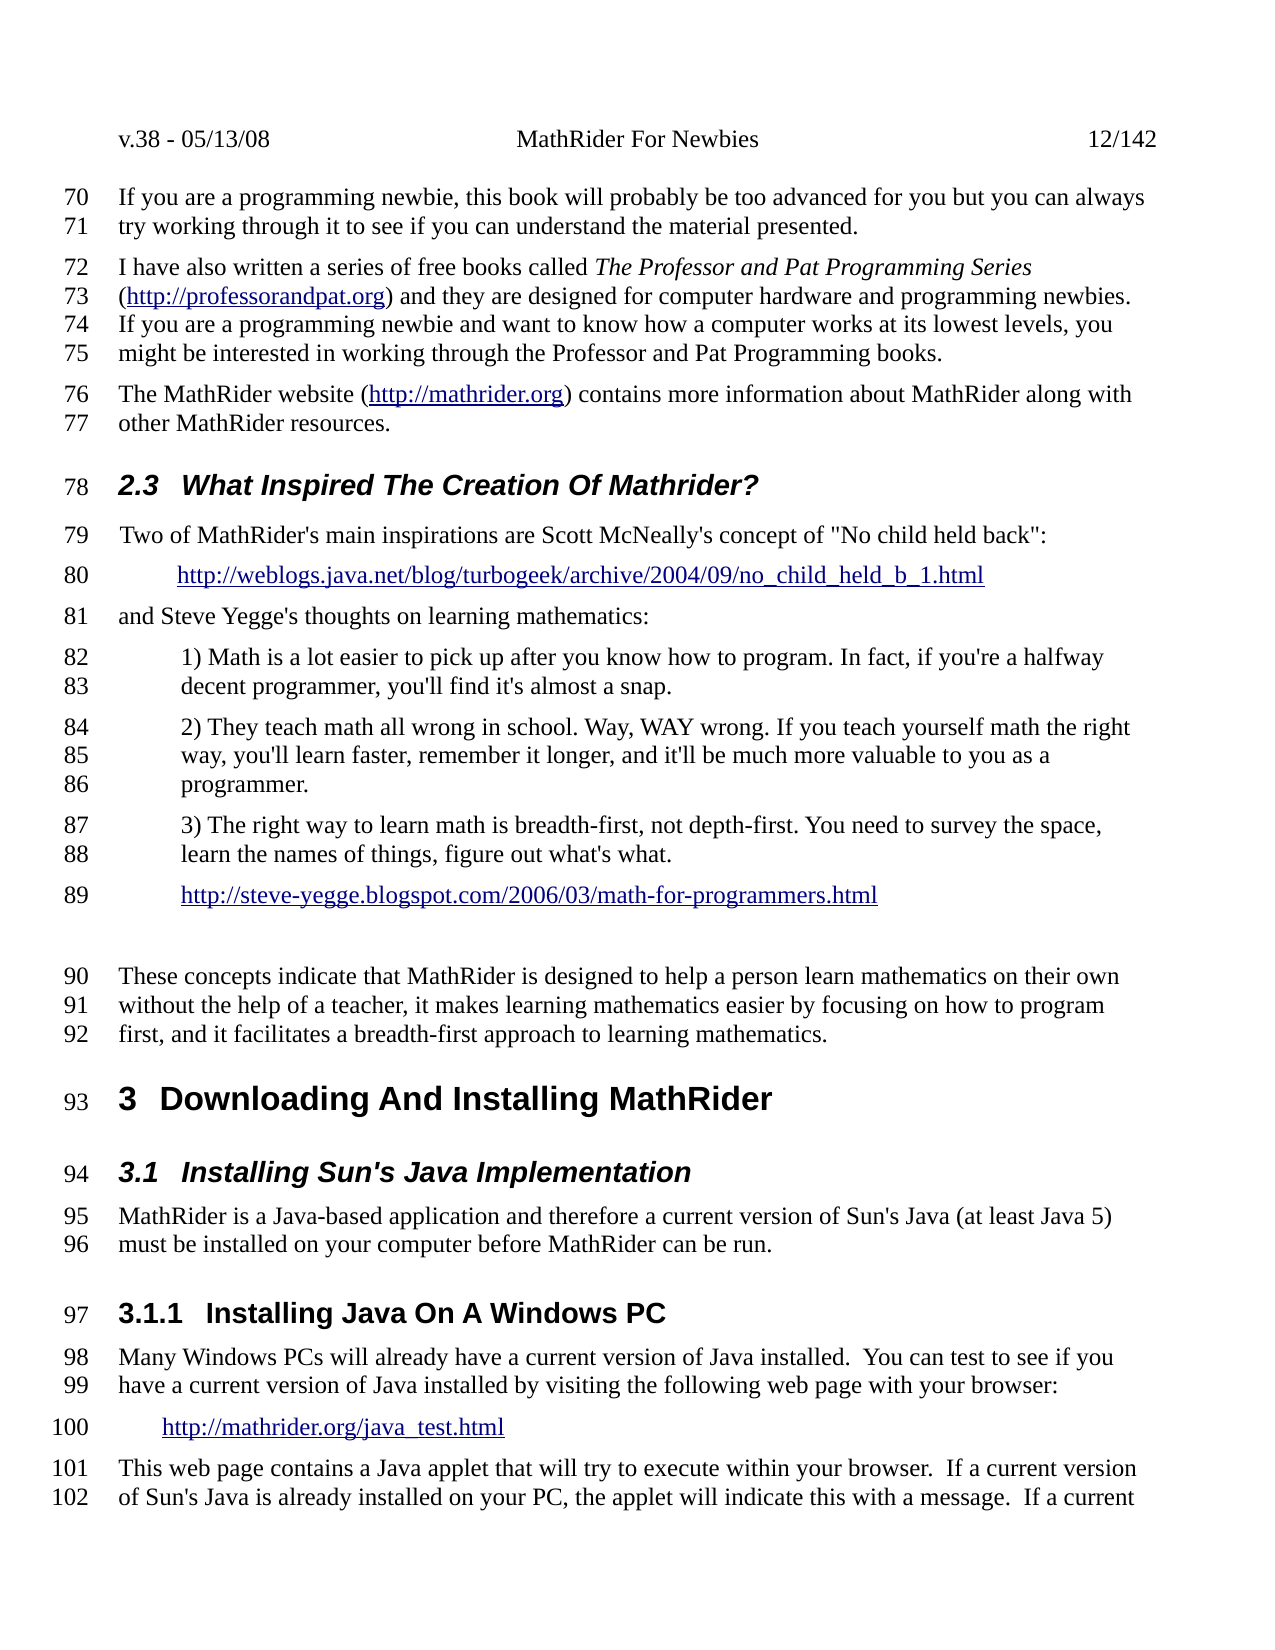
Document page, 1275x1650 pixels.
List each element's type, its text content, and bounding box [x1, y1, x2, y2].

text and Steve Yegge's thoughts on learning mathematics: [118, 601, 1157, 630]
text 3) The right way to learn math is breadth-first, not depth-first. You need to survey the space, learn the names of things, figure out what's what. [181, 810, 1157, 868]
subtitle Downloading And Installing MathRider [118, 1079, 1157, 1117]
text 2) They teach math all wrong in school. Way, WAY wrong. If you teach yourself math the right way, you'll learn faster, remember it longer, and it'll be much more valuable to you as a programmer. [181, 712, 1157, 798]
text 1) Math is a lot easier to pick up after you know how to program. In fact, if you're a halfway decent programmer, you'll find it's almost a snap. [181, 642, 1157, 700]
text The MathRider website (http://mathrider.org) contains more information about MathRider along with other MathRider resources. [118, 379, 1157, 437]
text If you are a programming newbie, this book will probably be too advanced for you but you can always try working through it to see if you can understand the material presented. [118, 182, 1157, 240]
text http://steve-yegge.blogspot.com/2006/03/math-for-programmers.html [181, 880, 1157, 908]
text These concepts indicate that MathRider is designed to help a person learn mathematics on their own without the help of a teacher, it makes learning mathematics easier by focusing on how to program first, and it facilitates a breadth-first approach to learning mathematics. [118, 961, 1157, 1048]
text http://mathrider.org/java_test.html [162, 1412, 1157, 1441]
subtitle Installing Java On A Windows PC [118, 1296, 1157, 1329]
text Many Windows PCs will already have a current version of Java installed. You can test to see if you have a current version of Java installed by visiting the following web page with your browser: [118, 1342, 1157, 1399]
text MathRider is a Java-based application and therefore a current version of Sun's Java (at least Java 5) must be installed on your computer before MathRider can be run. [118, 1201, 1157, 1258]
subtitle Installing Sun's Java Implementation [118, 1155, 1157, 1188]
text Two of MathRider's main inspirations are Scott McNeally's concept of "No child held back": [119, 520, 1157, 548]
text http://weblogs.java.net/blog/turbogeek/archive/2004/09/no_child_held_b_1.html [177, 561, 1157, 589]
text I have also written a series of free books called The Professor and Pat Programming Series (http://professorandpat.org) and they are designed for computer hardware and programming newbies. If you are a programming newbie and want to know how a computer works at its lowest levels, you might be interested in working through the Professor and Pat Programming books. [118, 252, 1157, 367]
text This web page contains a Java applet that will try to execute within your browser. If a current version of Sun's Java is already installed on your PC, the applet will indicate this with a message. If a current [118, 1453, 1157, 1511]
subtitle What Inspired The Creation Of Mathrider? [118, 468, 1157, 501]
